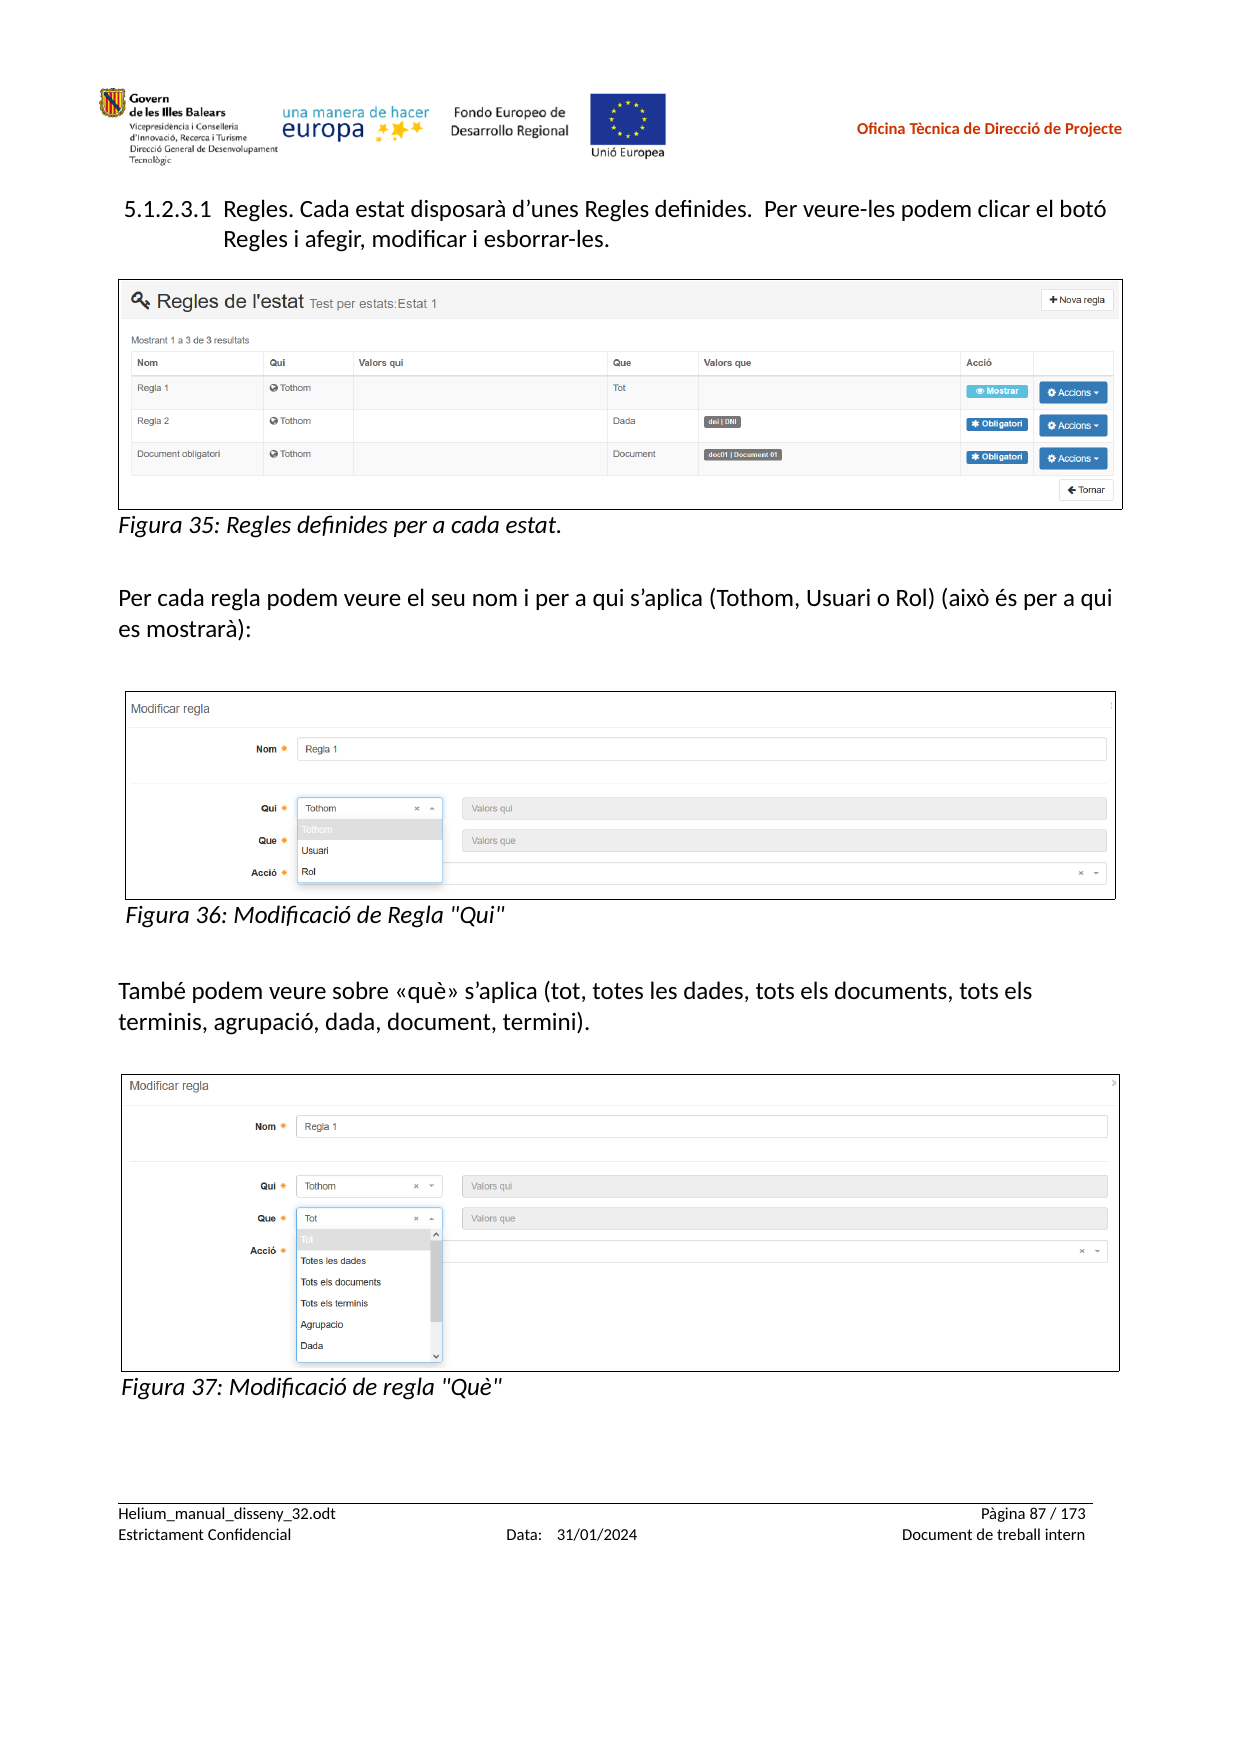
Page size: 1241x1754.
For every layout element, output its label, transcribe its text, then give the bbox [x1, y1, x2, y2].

text Figura 36: Modificació de Regla "Qui" [125, 900, 1115, 929]
picture [121, 281, 1119, 506]
text També podem veure sobre «què» s’aplica (tot, totes les dades, tots els documents, tots els terminis, agrupació, dada, document, termini). [118, 975, 1122, 1036]
picture [124, 1076, 1117, 1368]
text [119, 280, 1122, 509]
subtitle Regles. Cada estat disposarà d’unes Regles definides. Per veure-les podem clicar el botó Regles i afegir, modificar i esborrar-les. [118, 193, 1122, 253]
text [126, 692, 1115, 899]
picture [99, 87, 668, 166]
text [122, 1075, 1119, 1371]
text Per cada regla podem veure el seu nom i per a qui s’aplica (Tothom, Usuari o Rol) (això és per a qui es mostrarà): [118, 582, 1122, 643]
picture [128, 693, 1112, 896]
text Figura 35: Regles definides per a cada estat. [118, 510, 1122, 539]
text Figura 37: Modificació de regla "Què" [121, 1372, 1119, 1401]
